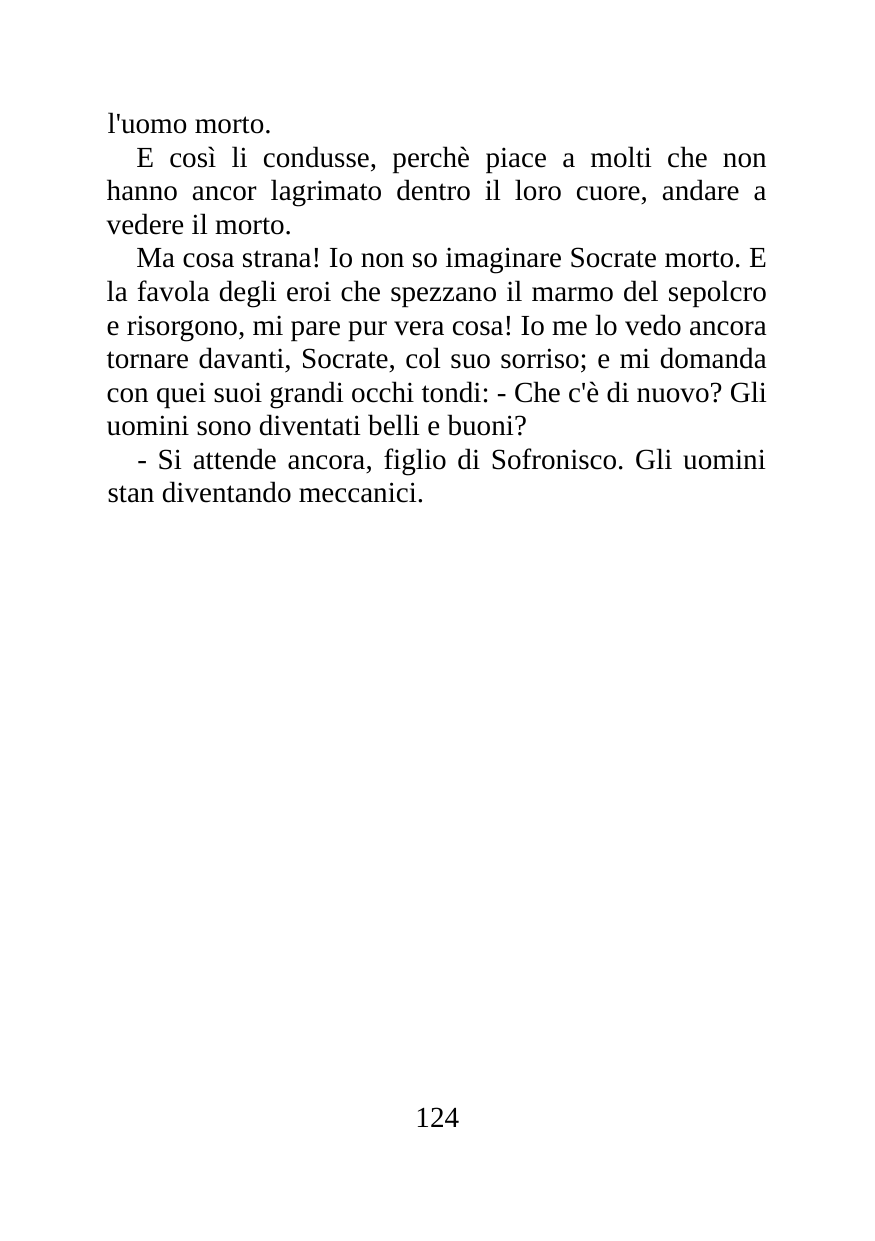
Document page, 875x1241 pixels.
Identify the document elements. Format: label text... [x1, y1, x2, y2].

text E così li condusse, perchè piace a molti che non hanno ancor lagrimato dentro il loro cuore, andare a vedere il morto. [106, 140, 768, 241]
text Ma cosa strana! Io non so imaginare Socrate morto. E la favola degli eroi che spezzano il marmo del sepolcro e risorgono, mi pare pur vera cosa! Io me lo vedo ancora tornare davanti, Socrate, col suo sorriso; e mi domanda con quei suoi grandi occhi tondi: - Che c'è di nuovo? Gli uomini sono diventati belli e buoni? [106, 241, 768, 442]
text l'uomo morto. [107, 106, 767, 140]
text - Si attende ancora, figlio di Sofronisco. Gli uomini stan diventando meccanici. [107, 442, 767, 509]
